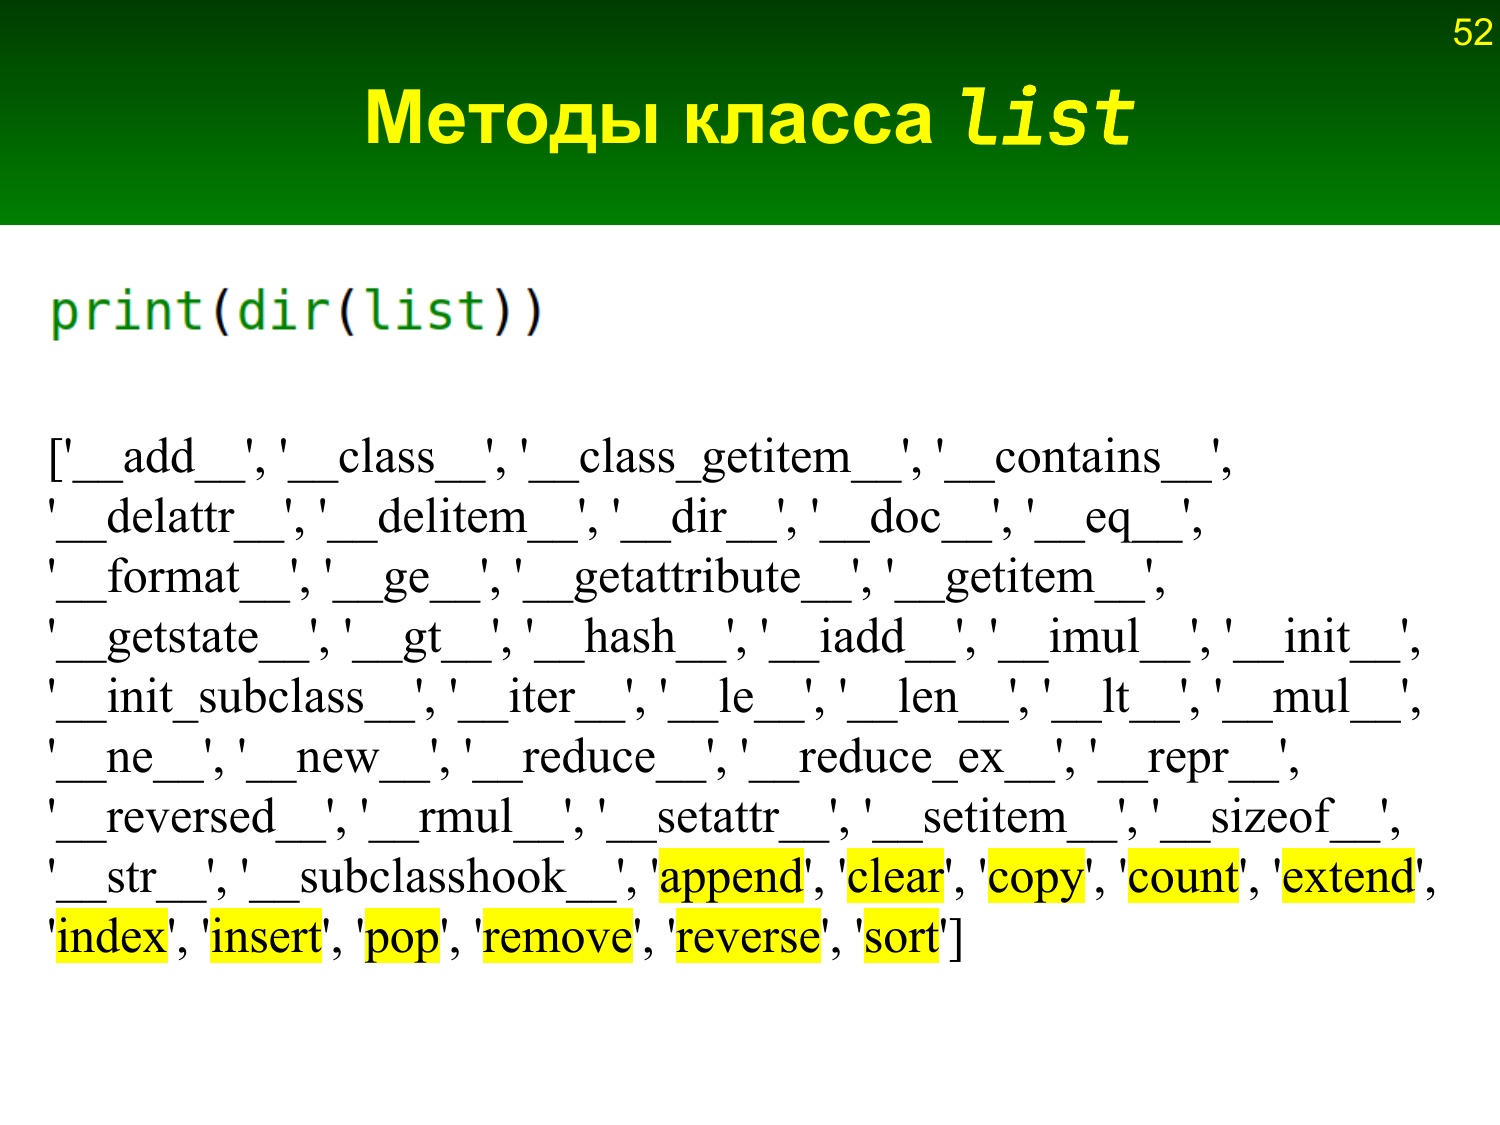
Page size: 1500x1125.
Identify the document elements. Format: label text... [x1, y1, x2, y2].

text_box ['__add__', '__class__', '__class_getitem__', '__contains__', '__delattr__', '__delitem__', '__dir__', '__doc__', '__eq__', '__format__', '__ge__', '__getattribute__', '__getitem__', '__getstate__', '__gt__', '__hash__', '__iadd__', '__imul__', '__init__', '__init_subclass__', '__iter__', '__le__', '__len__', '__lt__', '__mul__', '__ne__', '__new__', '__reduce__', '__reduce_ex__', '__repr__', '__reversed__', '__rmul__', '__setattr__', '__setitem__', '__sizeof__', '__str__', '__subclasshook__', 'append', 'clear', 'copy', 'count', 'extend', 'index', 'insert', 'pop', 'remove', 'reverse', 'sort'] [47, 414, 1465, 970]
picture [33, 271, 556, 352]
title Методы класса list [75, 11, 1426, 215]
